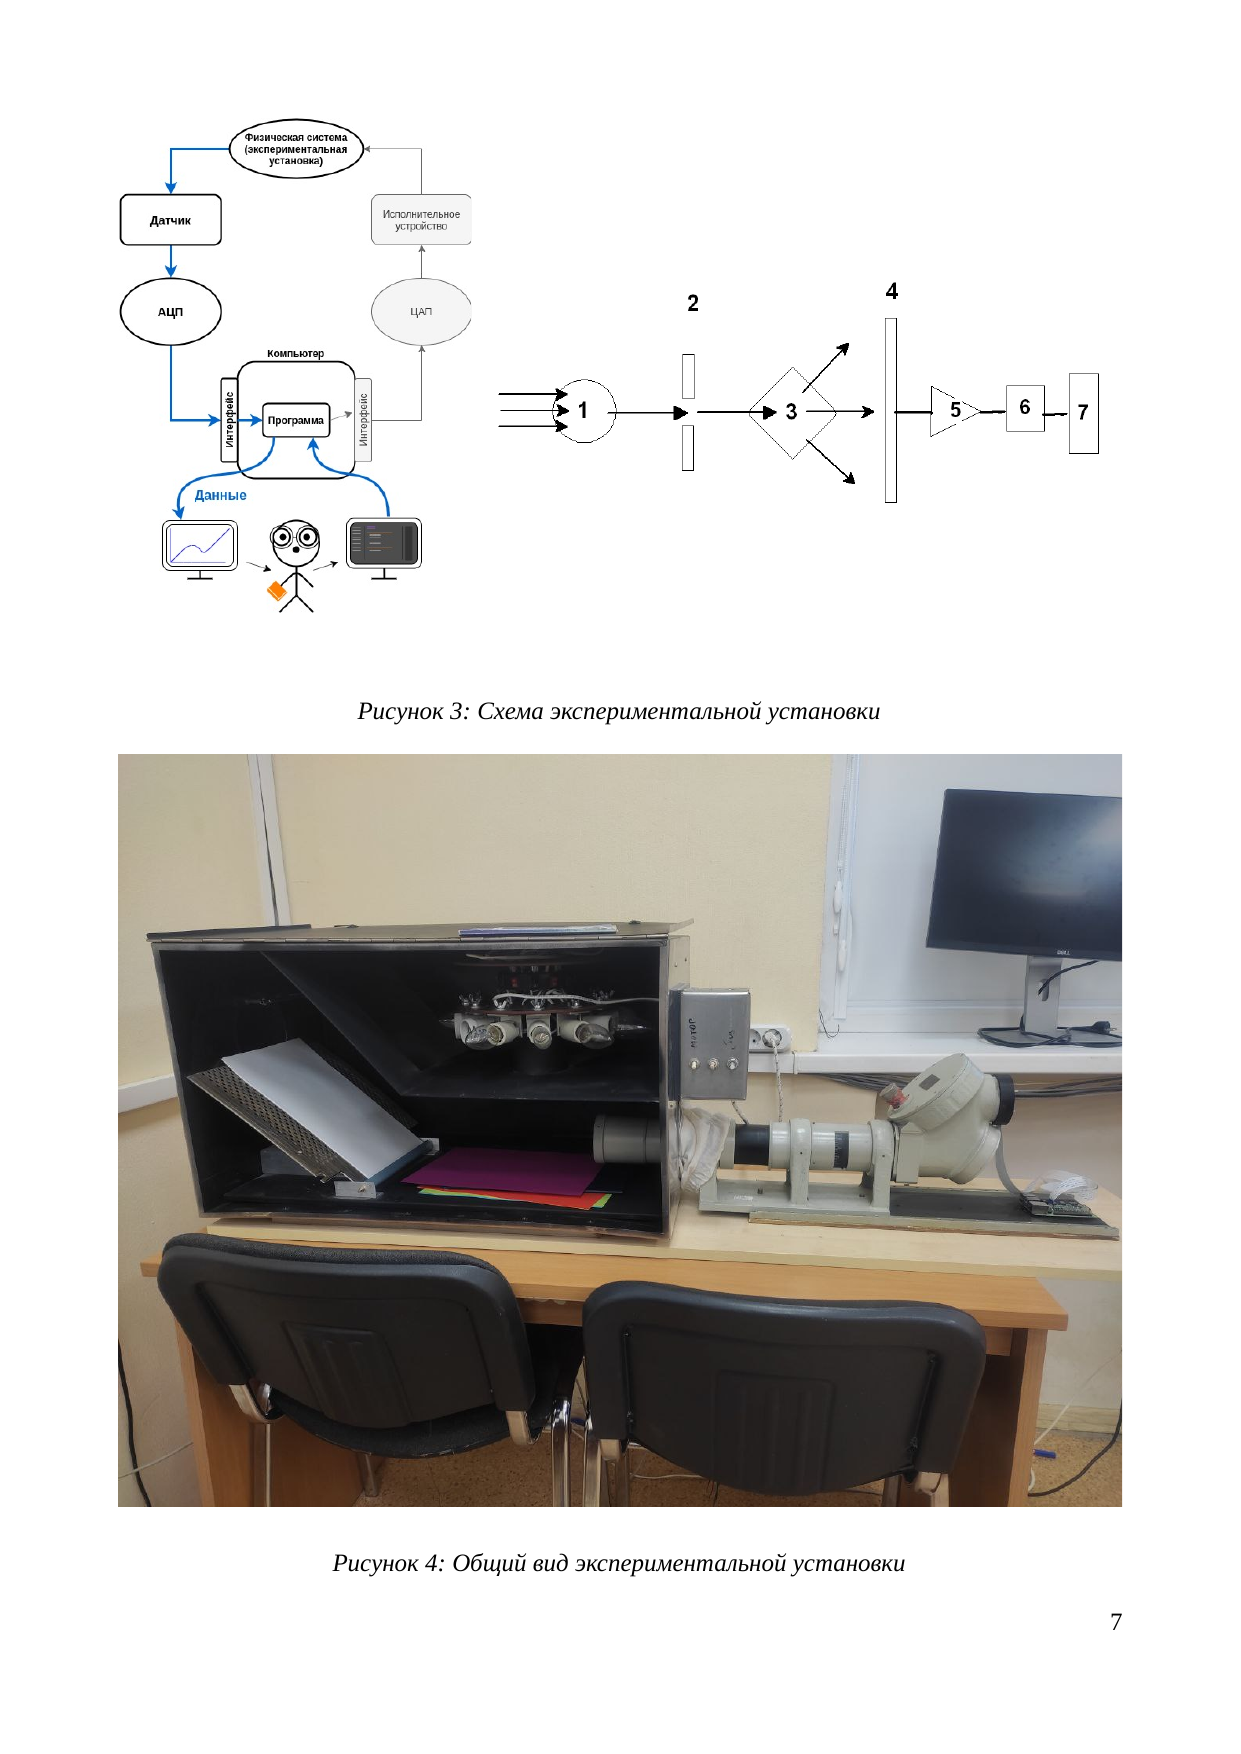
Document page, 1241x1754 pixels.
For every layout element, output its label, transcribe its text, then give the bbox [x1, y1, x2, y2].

picture [480, 262, 1115, 520]
text Рисунок 4: Общий вид экспериментальной установки [118, 1548, 1122, 1577]
text Рисунок 3: Схема экспериментальной установки [118, 696, 1122, 724]
table_header [118, 118, 472, 683]
table_header [473, 118, 1122, 683]
picture [118, 754, 1123, 1507]
picture [119, 118, 472, 613]
